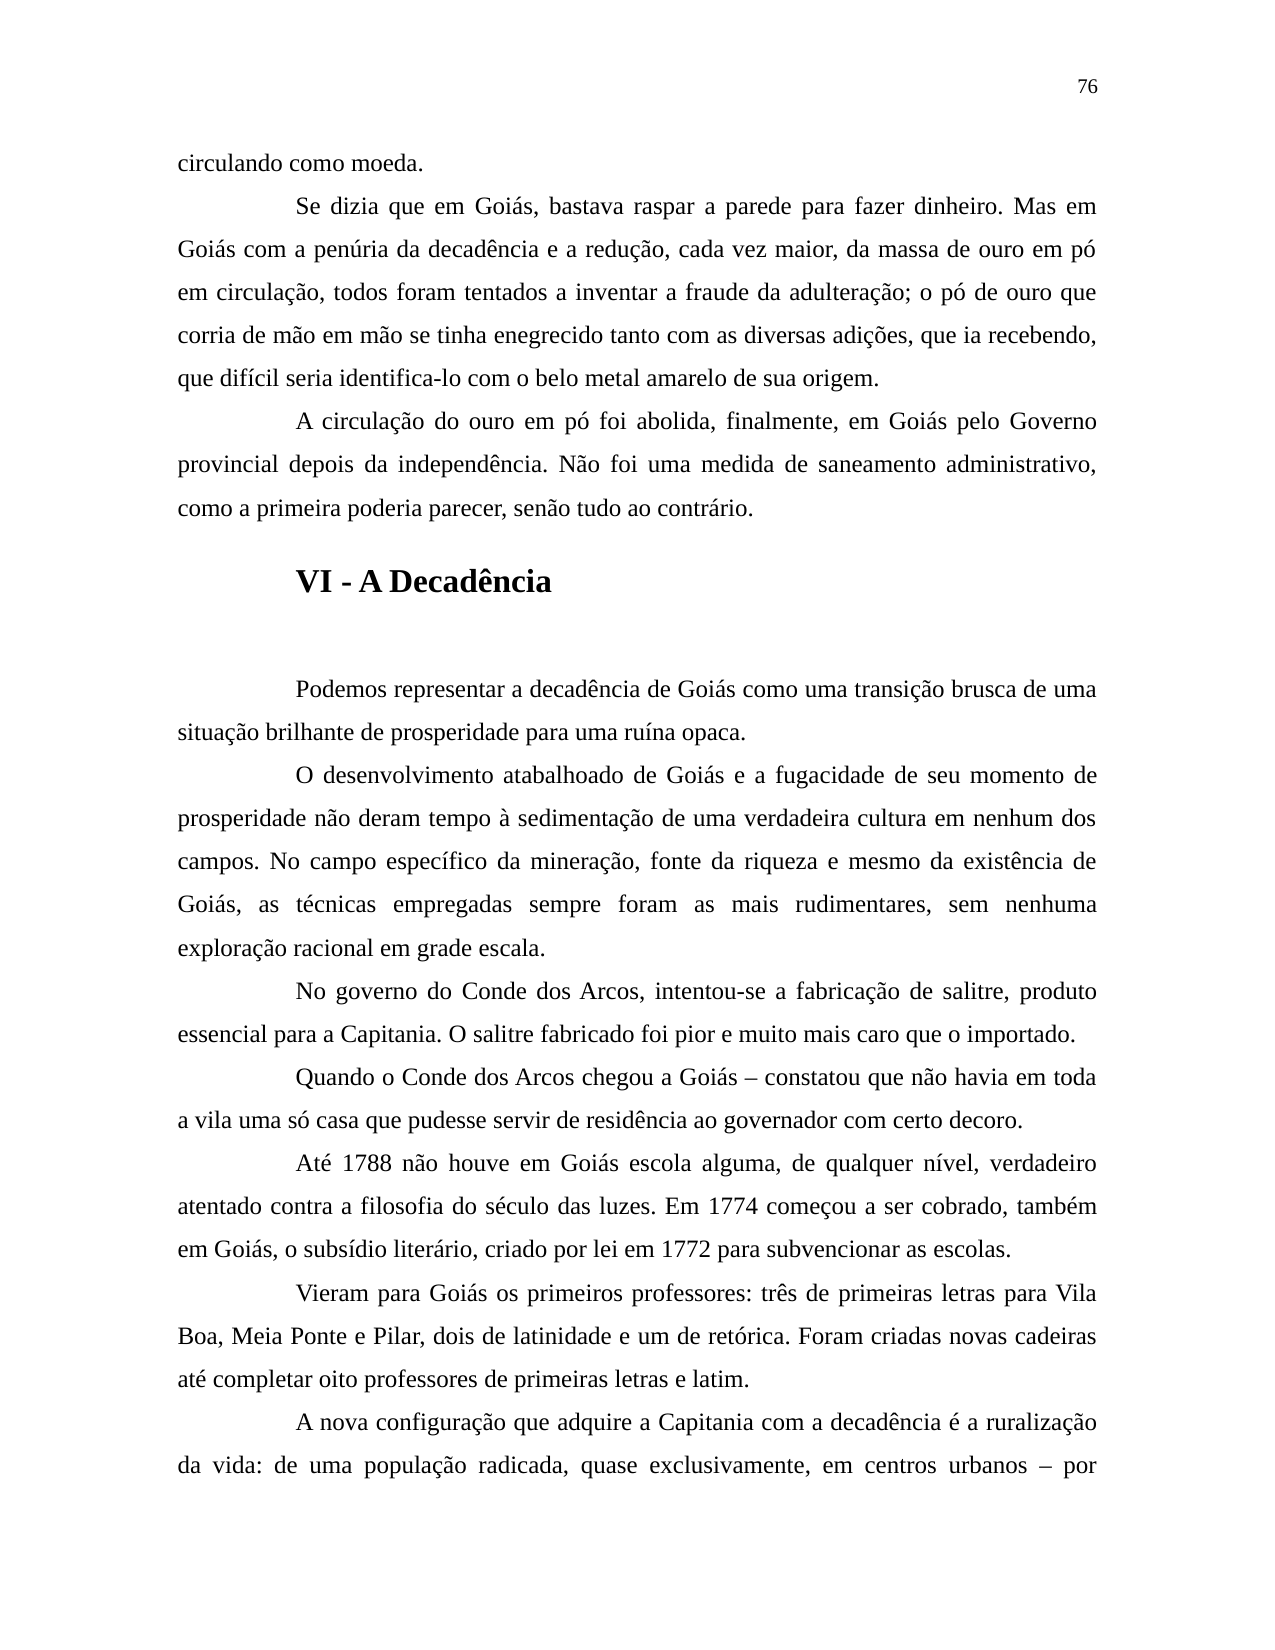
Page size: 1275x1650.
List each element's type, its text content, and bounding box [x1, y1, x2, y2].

text No governo do Conde dos Arcos, intentou-se a fabricação de salitre, produto essencial para a Capitania. O salitre fabricado foi pior e muito mais caro que o importado. [177, 976, 1098, 1048]
text Até 1788 não houve em Goiás escola alguma, de qualquer nível, verdadeiro atentado contra a filosofia do século das luzes. Em 1774 começou a ser cobrado, também em Goiás, o subsídio literário, criado por lei em 1772 para subvencionar as escolas. [177, 1148, 1098, 1263]
text A circulação do ouro em pó foi abolida, finalmente, em Goiás pelo Governo provincial depois da independência. Não foi uma medida de saneamento administrativo, como a primeira poderia parecer, senão tudo ao contrário. [177, 406, 1098, 521]
text Se dizia que em Goiás, bastava raspar a parede para fazer dinheiro. Mas em Goiás com a penúria da decadência e a redução, cada vez maior, da massa de ouro em pó em circulação, todos foram tentados a inventar a fraude da adulteração; o pó de ouro que corria de mão em mão se tinha enegrecido tanto com as diversas adições, que ia recebendo, que difícil seria identifica-lo com o belo metal amarelo de sua origem. [177, 191, 1098, 392]
text Vieram para Goiás os primeiros professores: três de primeiras letras para Vila Boa, Meia Ponte e Pilar, dois de latinidade e um de retórica. Foram criadas novas cadeiras até completar oito professores de primeiras letras e latim. [177, 1278, 1098, 1393]
subtitle VI - A Decadência [177, 561, 1098, 599]
text Quando o Conde dos Arcos chegou a Goiás – constatou que não havia em toda a vila uma só casa que pudesse servir de residência ao governador com certo decoro. [177, 1062, 1098, 1134]
text Podemos representar a decadência de Goiás como uma transição brusca de uma situação brilhante de prosperidade para uma ruína opaca. [177, 674, 1098, 746]
text circulando como moeda. [177, 148, 1098, 176]
text A nova configuração que adquire a Capitania com a decadência é a ruralização da vida: de uma população radicada, quase exclusivamente, em centros urbanos – por [177, 1407, 1098, 1479]
text O desenvolvimento atabalhoado de Goiás e a fugacidade de seu momento de prosperidade não deram tempo à sedimentação de uma verdadeira cultura em nenhum dos campos. No campo específico da mineração, fonte da riqueza e mesmo da existência de Goiás, as técnicas empregadas sempre foram as mais rudimentares, sem nenhuma exploração racional em grade escala. [177, 760, 1098, 961]
